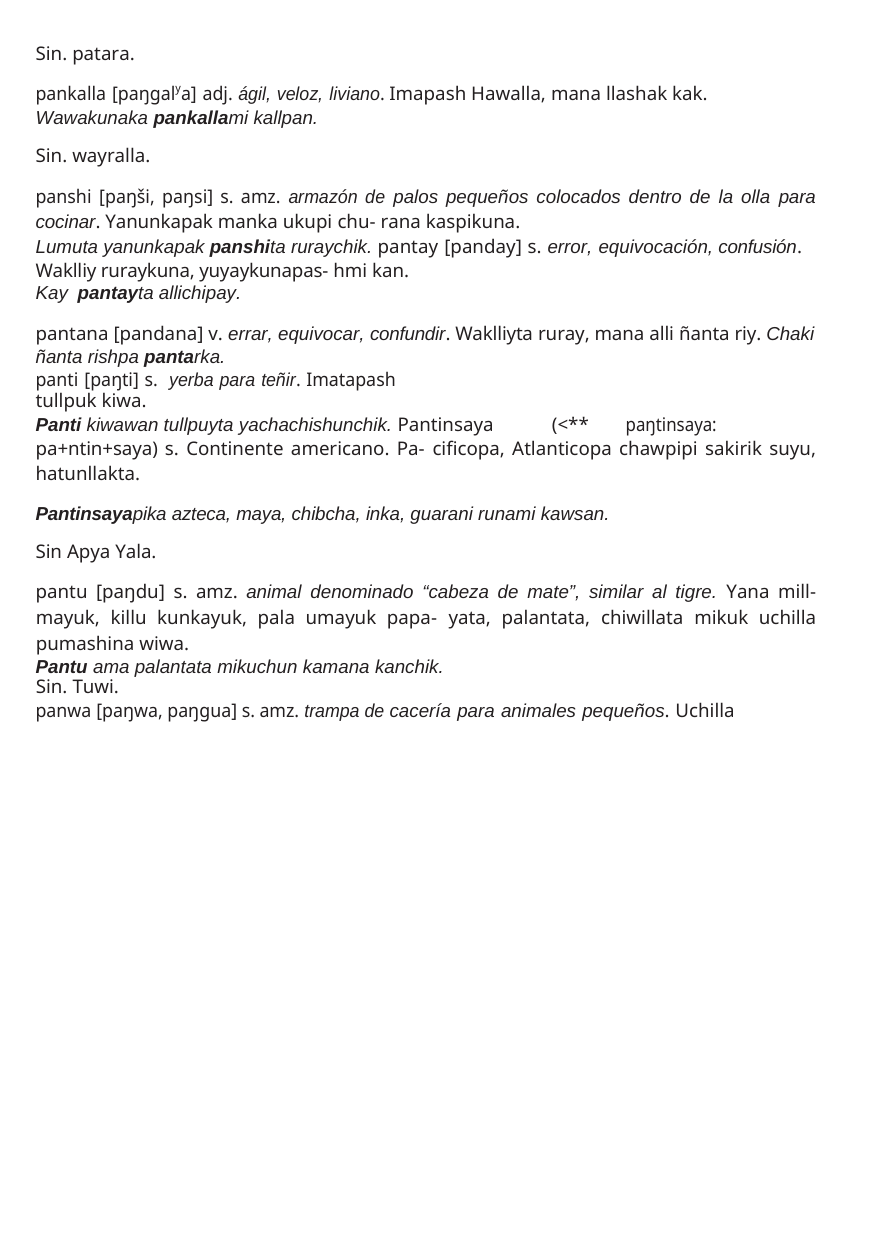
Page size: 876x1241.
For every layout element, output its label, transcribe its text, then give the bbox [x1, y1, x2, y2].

text pantana [pandana] v. errar, equivocar, confundir. Waklliyta ruray, mana alli ñanta riy. Chaki ñanta rishpa pantarka. [35, 320, 816, 367]
text Panti kiwawan tullpuyta yachachishunchik. Pantinsaya (<** paŋtinsaya: pa+ntin+saya) s. Continente americano. Pa- cificopa, Atlanticopa chawpipi sakirik suyu, hatunllakta. [35, 412, 816, 486]
text Pantinsayapika azteca, maya, chibcha, inka, guarani runami kawsan. [35, 503, 816, 525]
text tullpuk kiwa. [35, 391, 856, 412]
text Lumuta yanunkapak panshita ruraychik. pantay [panday] s. error, equivocación, confusión. Waklliy ruraykuna, yuyaykunapas- hmi kan. [35, 234, 817, 283]
text Sin. wayralla. [35, 146, 856, 166]
text panti [paŋti] s. yerba para teñir. Imatapash [35, 367, 856, 391]
text Sin. patara. [35, 44, 856, 64]
text Sin Apya Yala. [35, 542, 856, 562]
text panwa [paŋwa, paŋgua] s. amz. trampa de cacería para animales pequeños. Uchilla [35, 698, 816, 722]
text Sin. Tuwi. [36, 677, 856, 698]
text Wawakunaka pankallami kallpan. [35, 107, 856, 128]
text panshi [paŋši, paŋsi] s. amz. armazón de palos pequeños colocados dentro de la olla para cocinar. Yanunkapak manka ukupi chu- rana kaspikuna. [35, 183, 816, 234]
text Pantu ama palantata mikuchun kamana kanchik. [35, 655, 816, 677]
text pantu [paŋdu] s. amz. animal denominado “cabeza de mate”, similar al tigre. Yana mill- mayuk, killu kunkayuk, pala umayuk papa- yata, palantata, chiwillata mikuk uchilla pumashina wiwa. [35, 579, 816, 655]
text pankalla [paŋgalya] adj. ágil, veloz, liviano. Imapash Hawalla, mana llashak kak. [35, 81, 856, 106]
text Kay pantayta allichipay. [35, 283, 856, 304]
